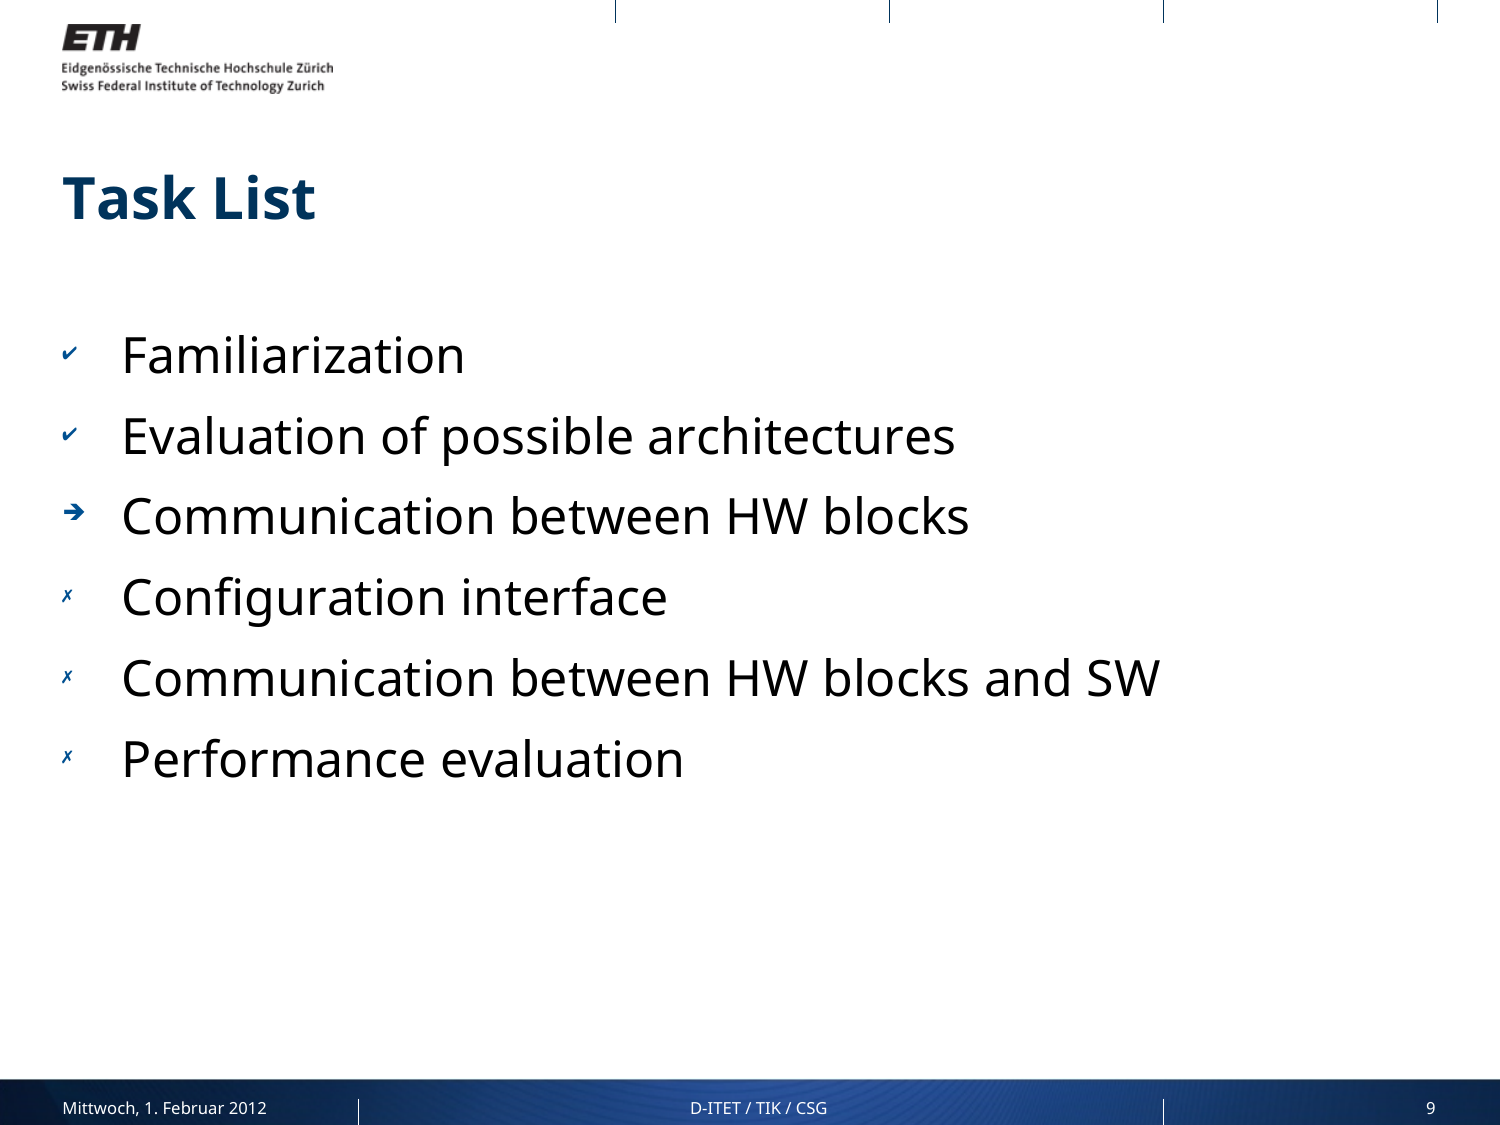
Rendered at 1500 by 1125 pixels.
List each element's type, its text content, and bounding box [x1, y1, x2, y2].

picture [0, 1078, 1500, 1125]
picture [62, 24, 333, 94]
list Familiarization Evaluation of possible architectures Communication between HW blocks Configuration interface Communication between HW blocks and SW Performance evaluation [62, 319, 1438, 1067]
title Task List [62, 157, 1438, 296]
